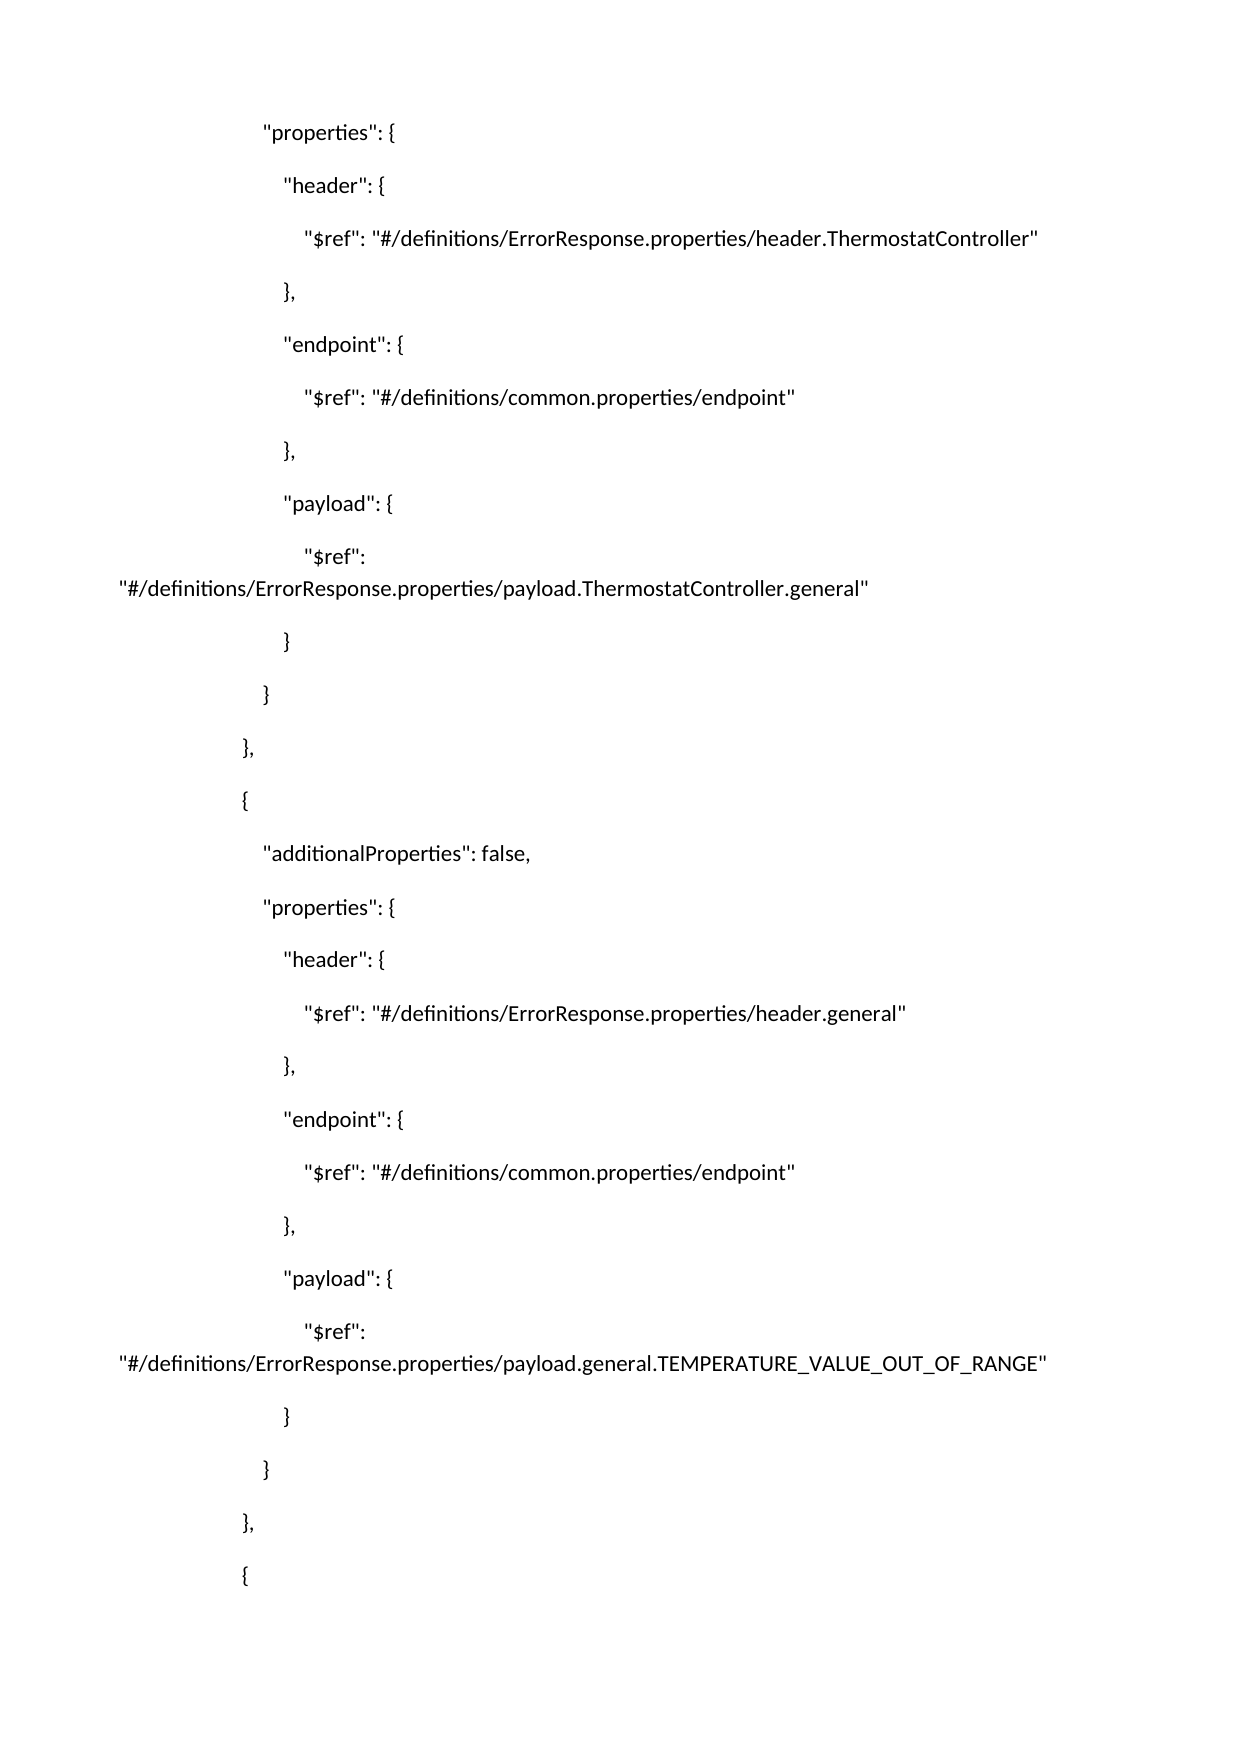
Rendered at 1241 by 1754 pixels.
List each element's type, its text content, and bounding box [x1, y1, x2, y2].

text } [118, 1402, 1122, 1430]
text } [118, 627, 1122, 656]
text "header": { [118, 946, 1122, 974]
text "endpoint": { [118, 1105, 1122, 1133]
text "endpoint": { [118, 330, 1122, 358]
text { [118, 787, 1122, 814]
text }, [118, 1052, 1122, 1080]
text }, [118, 1508, 1122, 1536]
text "header": { [118, 171, 1122, 199]
text }, [118, 733, 1122, 762]
text "$ref": "#/definitions/ErrorResponse.properties/header.ThermostatController" [118, 224, 1122, 252]
text "$ref": "#/definitions/ErrorResponse.properties/payload.ThermostatController.general" [118, 542, 1122, 602]
text "$ref": "#/definitions/common.properties/endpoint" [118, 383, 1122, 411]
text "payload": { [118, 489, 1122, 517]
text { [118, 1561, 1122, 1589]
text "$ref": "#/definitions/ErrorResponse.properties/payload.general.TEMPERATURE_VALUE_OUT_OF_RANGE" [118, 1317, 1122, 1377]
text "$ref": "#/definitions/ErrorResponse.properties/header.general" [118, 999, 1122, 1027]
text "$ref": "#/definitions/common.properties/endpoint" [118, 1158, 1122, 1186]
text "additionalProperties": false, [118, 839, 1122, 868]
text "properties": { [118, 118, 1122, 146]
text "payload": { [118, 1264, 1122, 1292]
text } [118, 1455, 1122, 1483]
text }, [118, 436, 1122, 464]
text }, [118, 1211, 1122, 1239]
text } [118, 681, 1122, 708]
text }, [118, 277, 1122, 305]
text "properties": { [118, 893, 1122, 921]
